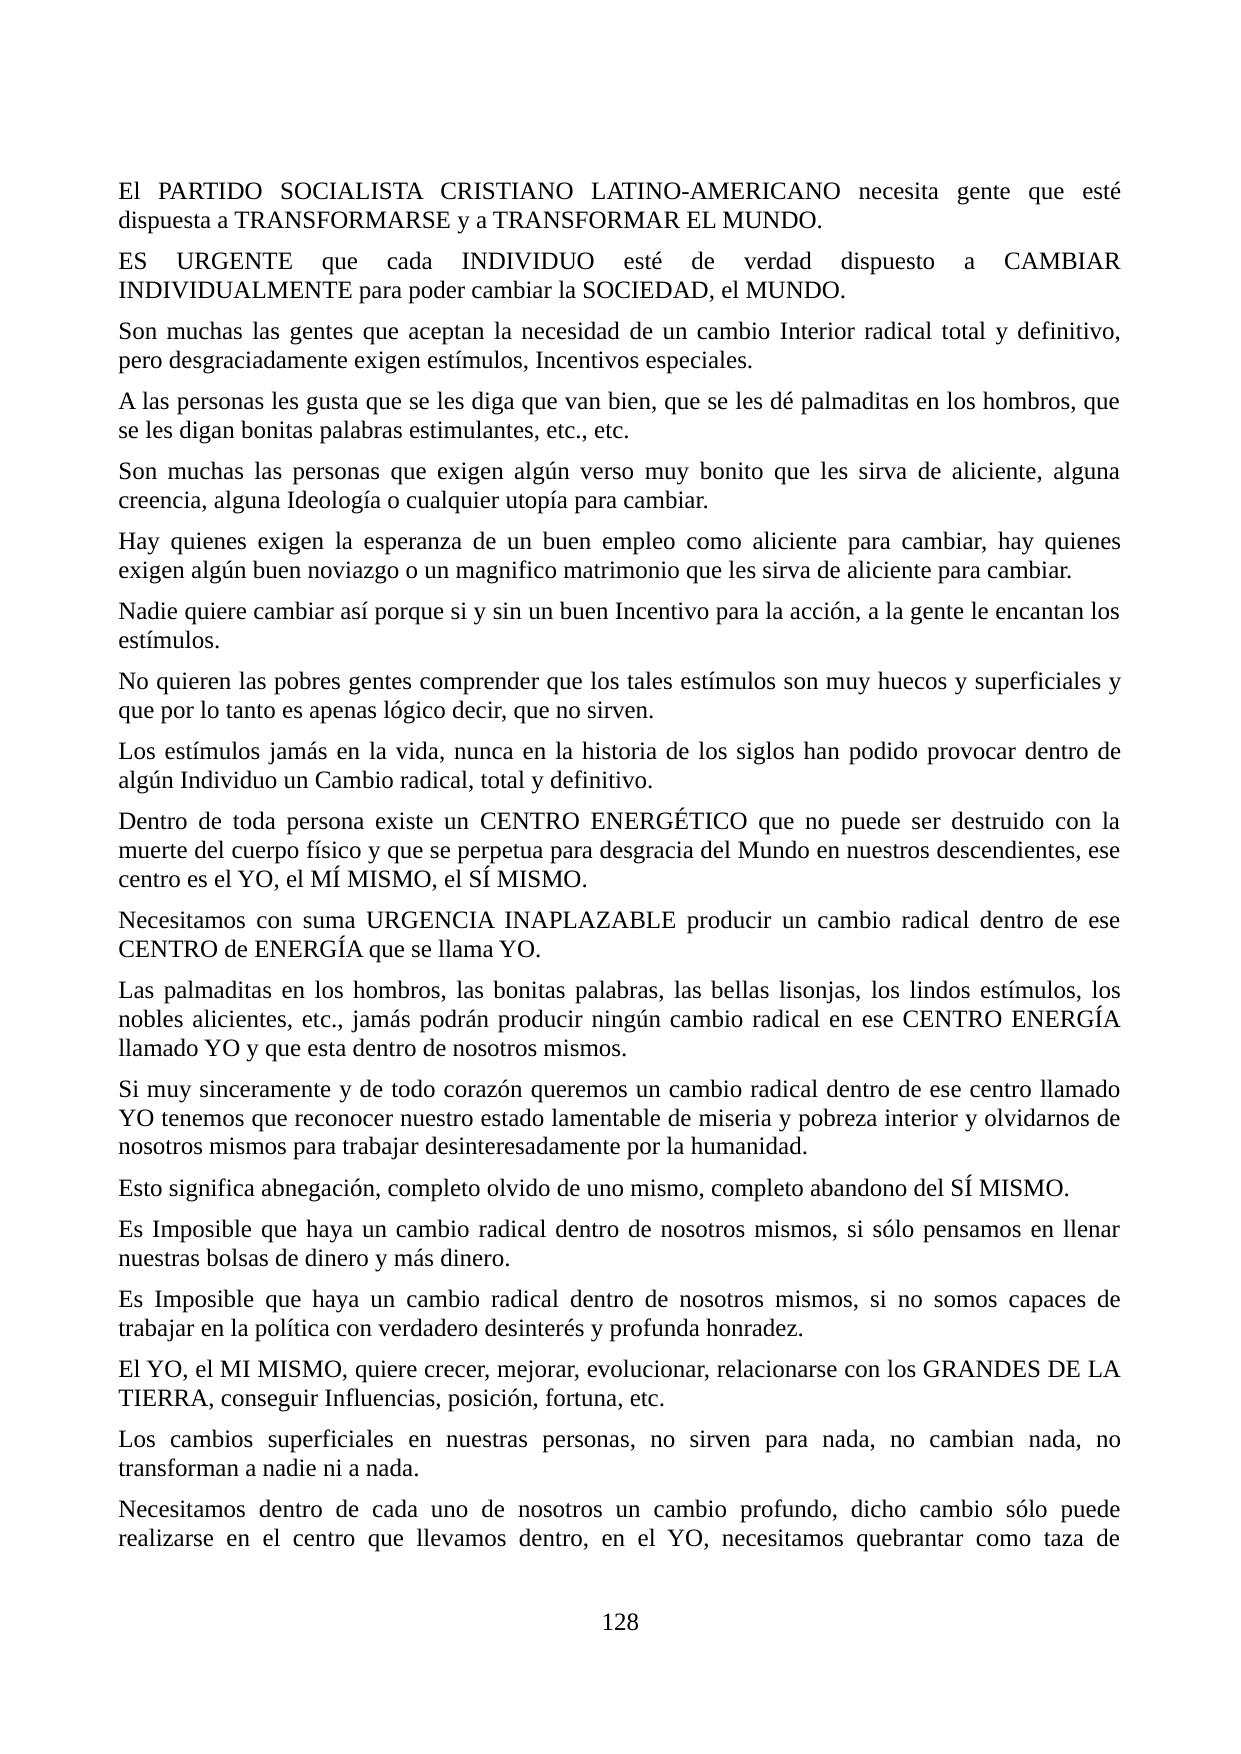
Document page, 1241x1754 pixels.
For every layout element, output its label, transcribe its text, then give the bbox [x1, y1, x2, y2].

text ES URGENTE que cada INDIVIDUO esté de verdad dispuesto a CAMBIAR INDIVIDUALMENTE para poder cambiar la SOCIEDAD, el MUNDO. [118, 246, 1122, 304]
text Los cambios superficiales en nuestras personas, no sirven para nada, no cambian nada, no transforman a nadie ni a nada. [118, 1424, 1122, 1481]
text Los estímulos jamás en la vida, nunca en la historia de los siglos han podido provocar dentro de algún Individuo un Cambio radical, total y definitivo. [118, 736, 1122, 794]
text Necesitamos con suma URGENCIA INAPLAZABLE producir un cambio radical dentro de ese CENTRO de ENERGÍA que se llama YO. [118, 905, 1122, 963]
text Es Imposible que haya un cambio radical dentro de nosotros mismos, si no somos capaces de trabajar en la política con verdadero desinterés y profunda honradez. [118, 1284, 1122, 1341]
text Son muchas las gentes que aceptan la necesidad de un cambio Interior radical total y definitivo, pero desgraciadamente exigen estímulos, Incentivos especiales. [118, 316, 1122, 374]
text El PARTIDO SOCIALISTA CRISTIANO LATINO-AMERICANO necesita gente que esté dispuesta a TRANSFORMARSE y a TRANSFORMAR EL MUNDO. [118, 176, 1122, 234]
text Si muy sinceramente y de todo corazón queremos un cambio radical dentro de ese centro llamado YO tenemos que reconocer nuestro estado lamentable de miseria y pobreza interior y olvidarnos de nosotros mismos para trabajar desinteresadamente por la humanidad. [118, 1074, 1122, 1160]
text Es Imposible que haya un cambio radical dentro de nosotros mismos, si sólo pensamos en llenar nuestras bolsas de dinero y más dinero. [118, 1214, 1122, 1271]
text El YO, el MI MISMO, quiere crecer, mejorar, evolucionar, relacionarse con los GRANDES DE LA TIERRA, conseguir Influencias, posición, fortuna, etc. [118, 1354, 1122, 1411]
text Las palmaditas en los hombros, las bonitas palabras, las bellas lisonjas, los lindos estímulos, los nobles alicientes, etc., jamás podrán producir ningún cambio radical en ese CENTRO ENERGÍA llamado YO y que esta dentro de nosotros mismos. [118, 975, 1122, 1061]
text Necesitamos dentro de cada uno de nosotros un cambio profundo, dicho cambio sólo puede realizarse en el centro que llevamos dentro, en el YO, necesitamos quebrantar como taza de [118, 1494, 1122, 1551]
text Hay quienes exigen la esperanza de un buen empleo como aliciente para cambiar, hay quienes exigen algún buen noviazgo o un magnifico matrimonio que les sirva de aliciente para cambiar. [118, 526, 1122, 584]
text Nadie quiere cambiar así porque si y sin un buen Incentivo para la acción, a la gente le encantan los estímulos. [118, 596, 1122, 654]
text No quieren las pobres gentes comprender que los tales estímulos son muy huecos y superficiales y que por lo tanto es apenas lógico decir, que no sirven. [118, 666, 1122, 724]
text Son muchas las personas que exigen algún verso muy bonito que les sirva de aliciente, alguna creencia, alguna Ideología o cualquier utopía para cambiar. [118, 456, 1122, 514]
text Dentro de toda persona existe un CENTRO ENERGÉTICO que no puede ser destruido con la muerte del cuerpo físico y que se perpetua para desgracia del Mundo en nuestros descendientes, ese centro es el YO, el MÍ MISMO, el SÍ MISMO. [118, 806, 1122, 893]
text Esto significa abnegación, completo olvido de uno mismo, completo abandono del SÍ MISMO. [118, 1173, 1122, 1201]
text A las personas les gusta que se les diga que van bien, que se les dé palmaditas en los hombros, que se les digan bonitas palabras estimulantes, etc., etc. [118, 386, 1122, 444]
